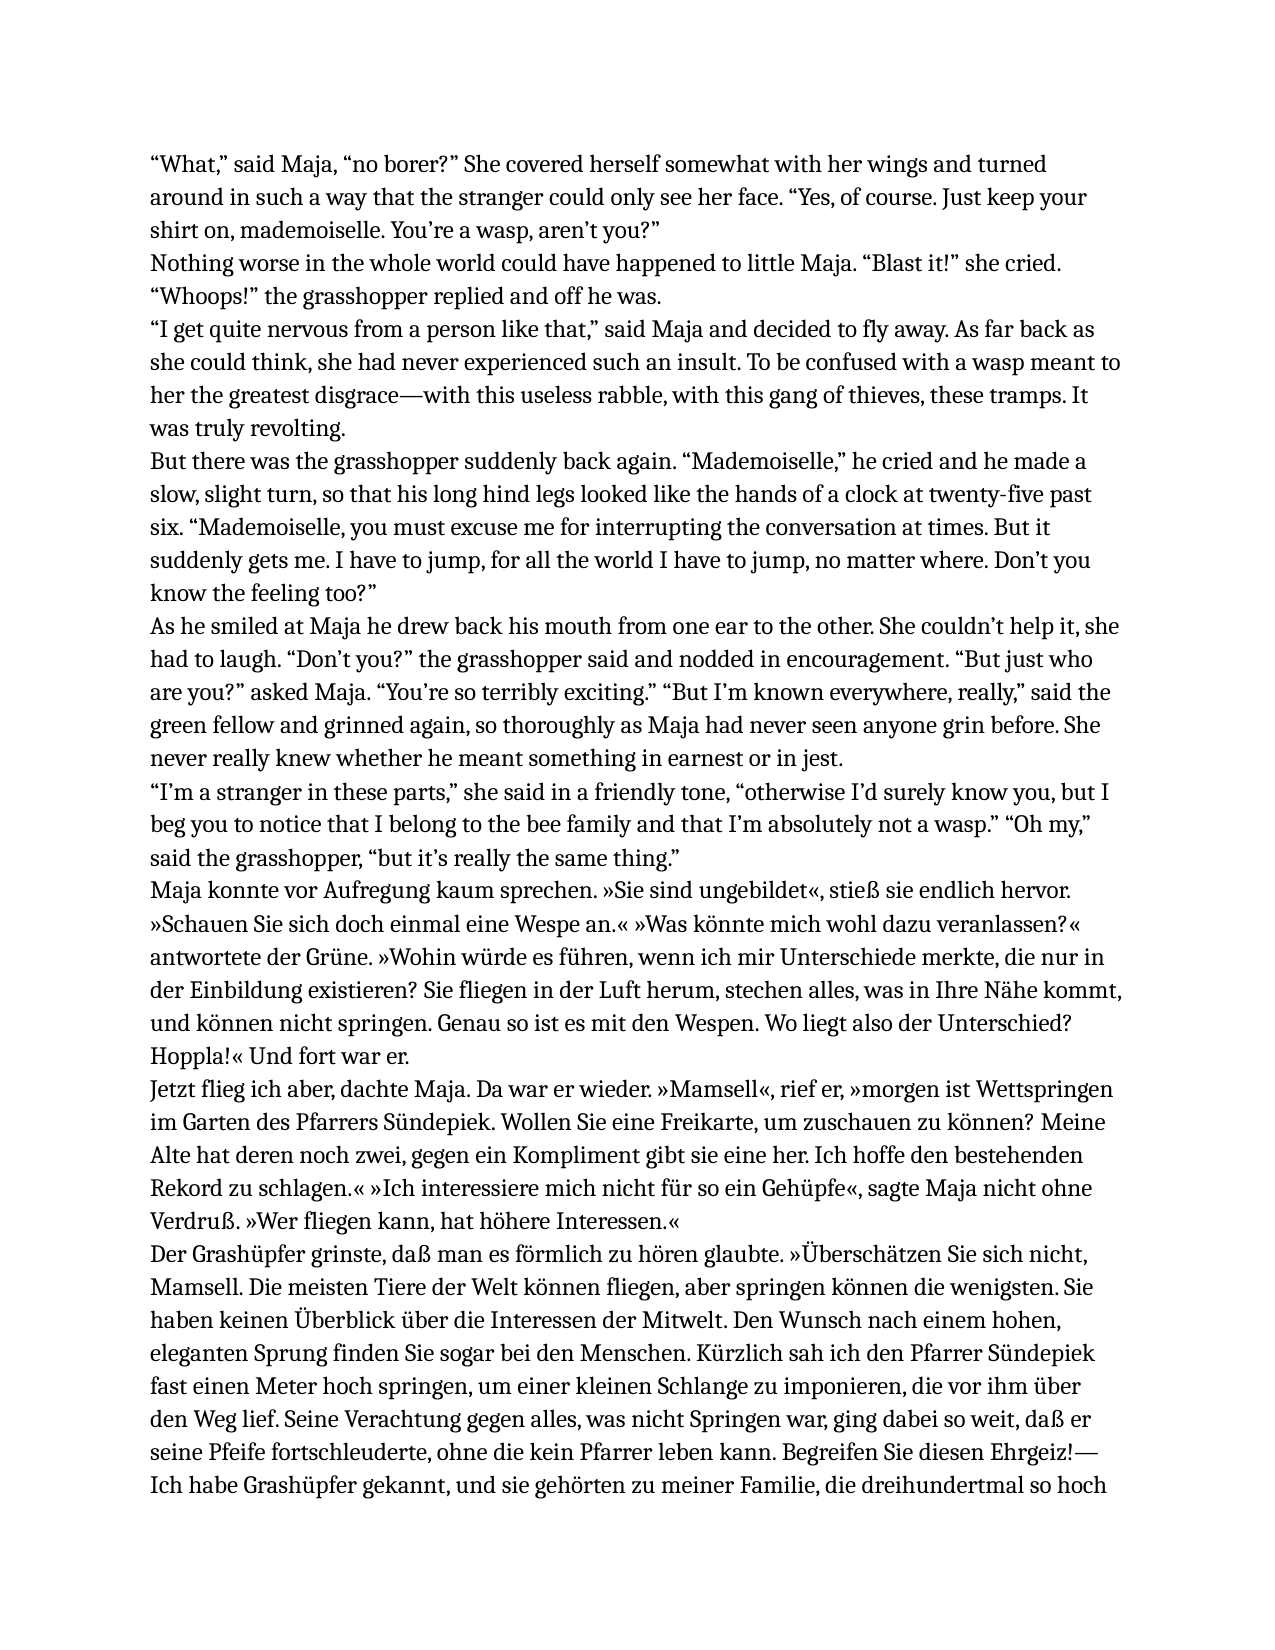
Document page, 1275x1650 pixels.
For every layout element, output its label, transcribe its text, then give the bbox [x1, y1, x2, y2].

text Jetzt flieg ich aber, dachte Maja. Da war er wieder. »Mamsell«, rief er, »morgen ist Wettspringen im Garten des Pfarrers Sündepiek. Wollen Sie eine Freikarte, um zuschauen zu können? Meine Alte hat deren noch zwei, gegen ein Kompliment gibt sie eine her. Ich hoffe den bestehenden Rekord zu schlagen.« »Ich interessiere mich nicht für so ein Gehüpfe«, sagte Maja nicht ohne Verdruß. »Wer fliegen kann, hat höhere Interessen.« [150, 1074, 1125, 1235]
text Nothing worse in the whole world could have happened to little Maja. “Blast it!” she cried. “Whoops!” the grasshopper replied and off he was. [150, 249, 1125, 311]
text “What,” said Maja, “no borer?” She covered herself somewhat with her wings and turned around in such a way that the stranger could only see her face. “Yes, of course. Just keep your shirt on, mademoiselle. You’re a wasp, aren’t you?” [150, 150, 1125, 245]
text “I get quite nervous from a person like that,” said Maja and decided to fly away. As far back as she could think, she had never experienced such an insult. To be confused with a wasp meant to her the greatest disgrace—with this useless rabble, with this gang of thieves, these tramps. It was truly revolting. [150, 315, 1125, 443]
text Der Grashüpfer grinste, daß man es förmlich zu hören glaubte. »Überschätzen Sie sich nicht, Mamsell. Die meisten Tiere der Welt können fliegen, aber springen können die wenigsten. Sie haben keinen Überblick über die Interessen der Mitwelt. Den Wunsch nach einem hohen, eleganten Sprung finden Sie sogar bei den Menschen. Kürzlich sah ich den Pfarrer Sündepiek fast einen Meter hoch springen, um einer kleinen Schlange zu imponieren, die vor ihm über den Weg lief. Seine Verachtung gegen alles, was nicht Springen war, ging dabei so weit, daß er seine Pfeife fortschleuderte, ohne die kein Pfarrer leben kann. Begreifen Sie diesen Ehrgeiz!—Ich habe Grashüpfer gekannt, und sie gehörten zu meiner Familie, die dreihundertmal so hoch [150, 1240, 1125, 1499]
text Maja konnte vor Aufregung kaum sprechen. »Sie sind ungebildet«, stieß sie endlich hervor. »Schauen Sie sich doch einmal eine Wespe an.« »Was könnte mich wohl dazu veranlassen?« antwortete der Grüne. »Wohin würde es führen, wenn ich mir Unterschiede merkte, die nur in der Einbildung existieren? Sie fliegen in der Luft herum, stechen alles, was in Ihre Nähe kommt, und können nicht springen. Genau so ist es mit den Wespen. Wo liegt also der Unterschied? Hoppla!« Und fort war er. [150, 876, 1125, 1070]
text “I’m a stranger in these parts,” she said in a friendly tone, “otherwise I’d surely know you, but I beg you to notice that I belong to the bee family and that I’m absolutely not a wasp.” “Oh my,” said the grasshopper, “but it’s really the same thing.” [150, 777, 1125, 872]
text As he smiled at Maja he drew back his mouth from one ear to the other. She couldn’t help it, she had to laugh. “Don’t you?” the grasshopper said and nodded in encouragement. “But just who are you?” asked Maja. “You’re so terribly exciting.” “But I’m known everywhere, really,” said the green fellow and grinned again, so thoroughly as Maja had never seen anyone grin before. She never really knew whether he meant something in earnest or in jest. [150, 612, 1125, 773]
text But there was the grasshopper suddenly back again. “Mademoiselle,” he cried and he made a slow, slight turn, so that his long hind legs looked like the hands of a clock at twenty-five past six. “Mademoiselle, you must excuse me for interrupting the conversation at times. But it suddenly gets me. I have to jump, for all the world I have to jump, no matter where. Don’t you know the feeling too?” [150, 447, 1125, 608]
